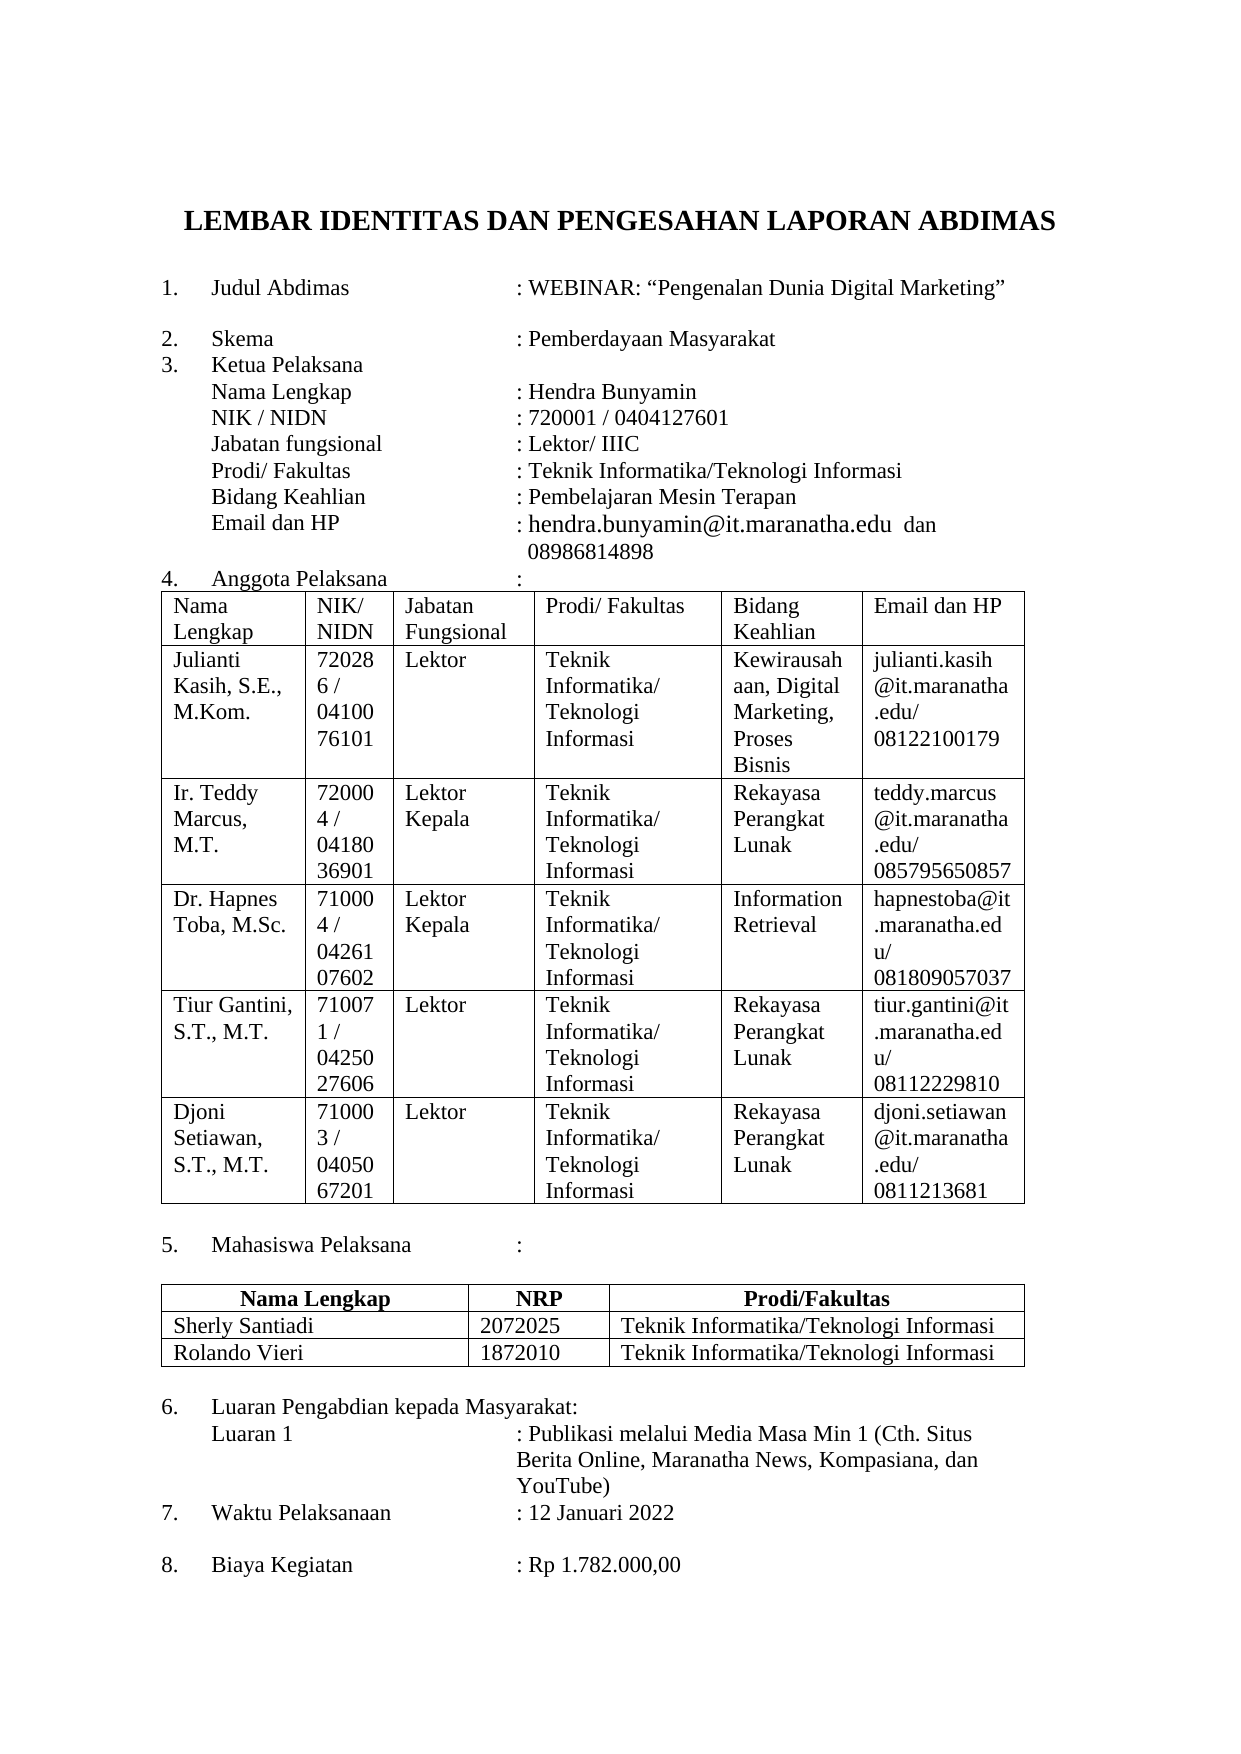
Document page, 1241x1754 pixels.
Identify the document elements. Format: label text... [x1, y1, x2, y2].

table_cell Skema [200, 325, 505, 351]
table_cell 2072025 [469, 1312, 609, 1338]
table_cell Email dan HP [200, 510, 505, 564]
table_cell : Pembelajaran Mesin Terapan [505, 483, 1036, 509]
table_cell 720004 / 0418036901 [306, 779, 393, 884]
table_cell Sherly Santiadi [162, 1312, 468, 1338]
table_cell Lektor [394, 991, 534, 1097]
table_cell Rekayasa Perangkat Lunak [722, 1098, 862, 1203]
table_header Jabatan Fungsional [394, 592, 534, 645]
table_cell : Publikasi melalui Media Masa Min 1 (Cth. Situs Berita Online, Maranatha News, Kompasiana, dan YouTube) [505, 1420, 1036, 1499]
table_header Bidang Keahlian [722, 592, 862, 645]
table_cell Tiur Gantini, S.T., M.T. [162, 991, 305, 1097]
table_cell 6. [150, 1367, 200, 1419]
table_cell 720286 / 0410076101 [306, 646, 393, 777]
table_cell : hendra.bunyamin@it.maranatha.edu dan 08986814898 [505, 510, 1036, 564]
table_cell Luaran Pengabdian kepada Masyarakat: [200, 1367, 1036, 1419]
table_cell Teknik Informatika/Teknologi Informasi [610, 1339, 1024, 1366]
table_cell NIK / NIDN [200, 404, 505, 430]
table_cell Rekayasa Perangkat Lunak [722, 991, 862, 1097]
table_cell Teknik Informatika/Teknologi Informasi [610, 1312, 1024, 1338]
table_cell : Hendra Bunyamin [505, 378, 1036, 404]
table_cell Kewirausahaan, Digital Marketing, Proses Bisnis [722, 646, 862, 777]
table_cell Bidang Keahlian [200, 483, 505, 509]
table_header Judul Abdimas [200, 274, 505, 325]
table_header Nama Lengkap [162, 592, 305, 645]
table_cell : Teknik Informatika/Teknologi Informasi [505, 457, 1036, 483]
table_cell Teknik Informatika/ Teknologi Informasi [535, 885, 721, 990]
table_cell hapnestoba@it.maranatha.edu/081809057037 [863, 885, 1024, 990]
table_cell 710071 / 0425027606 [306, 991, 393, 1097]
table_cell Teknik Informatika/ Teknologi Informasi [535, 1098, 721, 1203]
table_cell Ketua Pelaksana [200, 351, 505, 378]
table_cell Nama Lengkap [200, 378, 505, 404]
table_cell Prodi/ Fakultas [200, 457, 505, 483]
table_cell : Lektor/ IIIC [505, 430, 1036, 457]
table_header NRP [469, 1285, 609, 1311]
table_cell Waktu Pelaksanaan Biaya Kegiatan [200, 1499, 505, 1578]
table_cell 5. [150, 1205, 200, 1283]
table_cell Lektor [394, 1098, 534, 1203]
table_cell : 720001 / 0404127601 [505, 404, 1036, 430]
table_cell Teknik Informatika/ Teknologi Informasi [535, 991, 721, 1097]
table_cell Lektor [394, 646, 534, 777]
table_cell [150, 430, 200, 457]
table_cell Djoni Setiawan, S.T., M.T. [162, 1098, 305, 1203]
table_cell Teknik Informatika/ Teknologi Informasi [535, 779, 721, 884]
table_cell : 12 Januari 2022 : Rp 1.782.000,00 [505, 1499, 1036, 1578]
table_header Email dan HP [863, 592, 1024, 645]
table_cell Mahasiswa Pelaksana [200, 1205, 505, 1283]
table_cell 3. [150, 351, 200, 378]
table_cell 7. 8. [150, 1499, 200, 1578]
table_cell [150, 457, 200, 483]
table_cell 1872010 [469, 1339, 609, 1366]
table_cell [505, 351, 1036, 378]
table_header Nama Lengkap [162, 1285, 468, 1311]
table_cell : Pemberdayaan Masyarakat [505, 325, 1036, 351]
table_cell teddy.marcus@it.maranatha.edu/085795650857 [863, 779, 1024, 884]
table_cell [150, 1284, 161, 1367]
table_cell 4. [150, 565, 200, 591]
table_cell Rolando Vieri [162, 1339, 468, 1366]
text LEMBAR IDENTITAS DAN PENGESAHAN LAPORAN ABDIMAS [150, 203, 1090, 236]
table_cell Julianti Kasih, S.E., M.Kom. [162, 646, 305, 777]
table_header 1. [150, 274, 200, 325]
table_cell 710003 / 0405067201 [306, 1098, 393, 1203]
table_header NIK/NIDN [306, 592, 393, 645]
table_cell Teknik Informatika/ Teknologi Informasi [535, 646, 721, 777]
table_cell tiur.gantini@it.maranatha.edu/08112229810 [863, 991, 1024, 1097]
table_cell Jabatan fungsional [200, 430, 505, 457]
table_cell [150, 591, 161, 1204]
table_cell Lektor Kepala [394, 779, 534, 884]
table_cell [150, 510, 200, 564]
table_cell Information Retrieval [722, 885, 862, 990]
table_cell [150, 404, 200, 430]
table_cell Ir. Teddy Marcus, M.T. [162, 779, 305, 884]
table_cell julianti.kasih@it.maranatha.edu/ 08122100179 [863, 646, 1024, 777]
table_cell [150, 483, 200, 509]
table_cell [150, 378, 200, 404]
table_cell : [505, 1205, 1036, 1283]
table_cell [1025, 1284, 1036, 1367]
table_cell [150, 1420, 200, 1499]
table_cell Dr. Hapnes Toba, M.Sc. [162, 885, 305, 990]
table_cell Rekayasa Perangkat Lunak [722, 779, 862, 884]
table_header Prodi/Fakultas [610, 1285, 1024, 1311]
table_cell 710004 / 0426107602 [306, 885, 393, 990]
table_cell Lektor Kepala [394, 885, 534, 990]
table_cell 2. [150, 325, 200, 351]
table_cell [1025, 591, 1036, 1204]
table_header Prodi/ Fakultas [535, 592, 721, 645]
table_cell : [505, 565, 1036, 591]
table_cell Anggota Pelaksana [200, 565, 505, 591]
table_header : WEBINAR: “Pengenalan Dunia Digital Marketing” [505, 274, 1036, 325]
table_cell djoni.setiawan@it.maranatha.edu/0811213681 [863, 1098, 1024, 1203]
table_cell Luaran 1 [200, 1420, 505, 1499]
